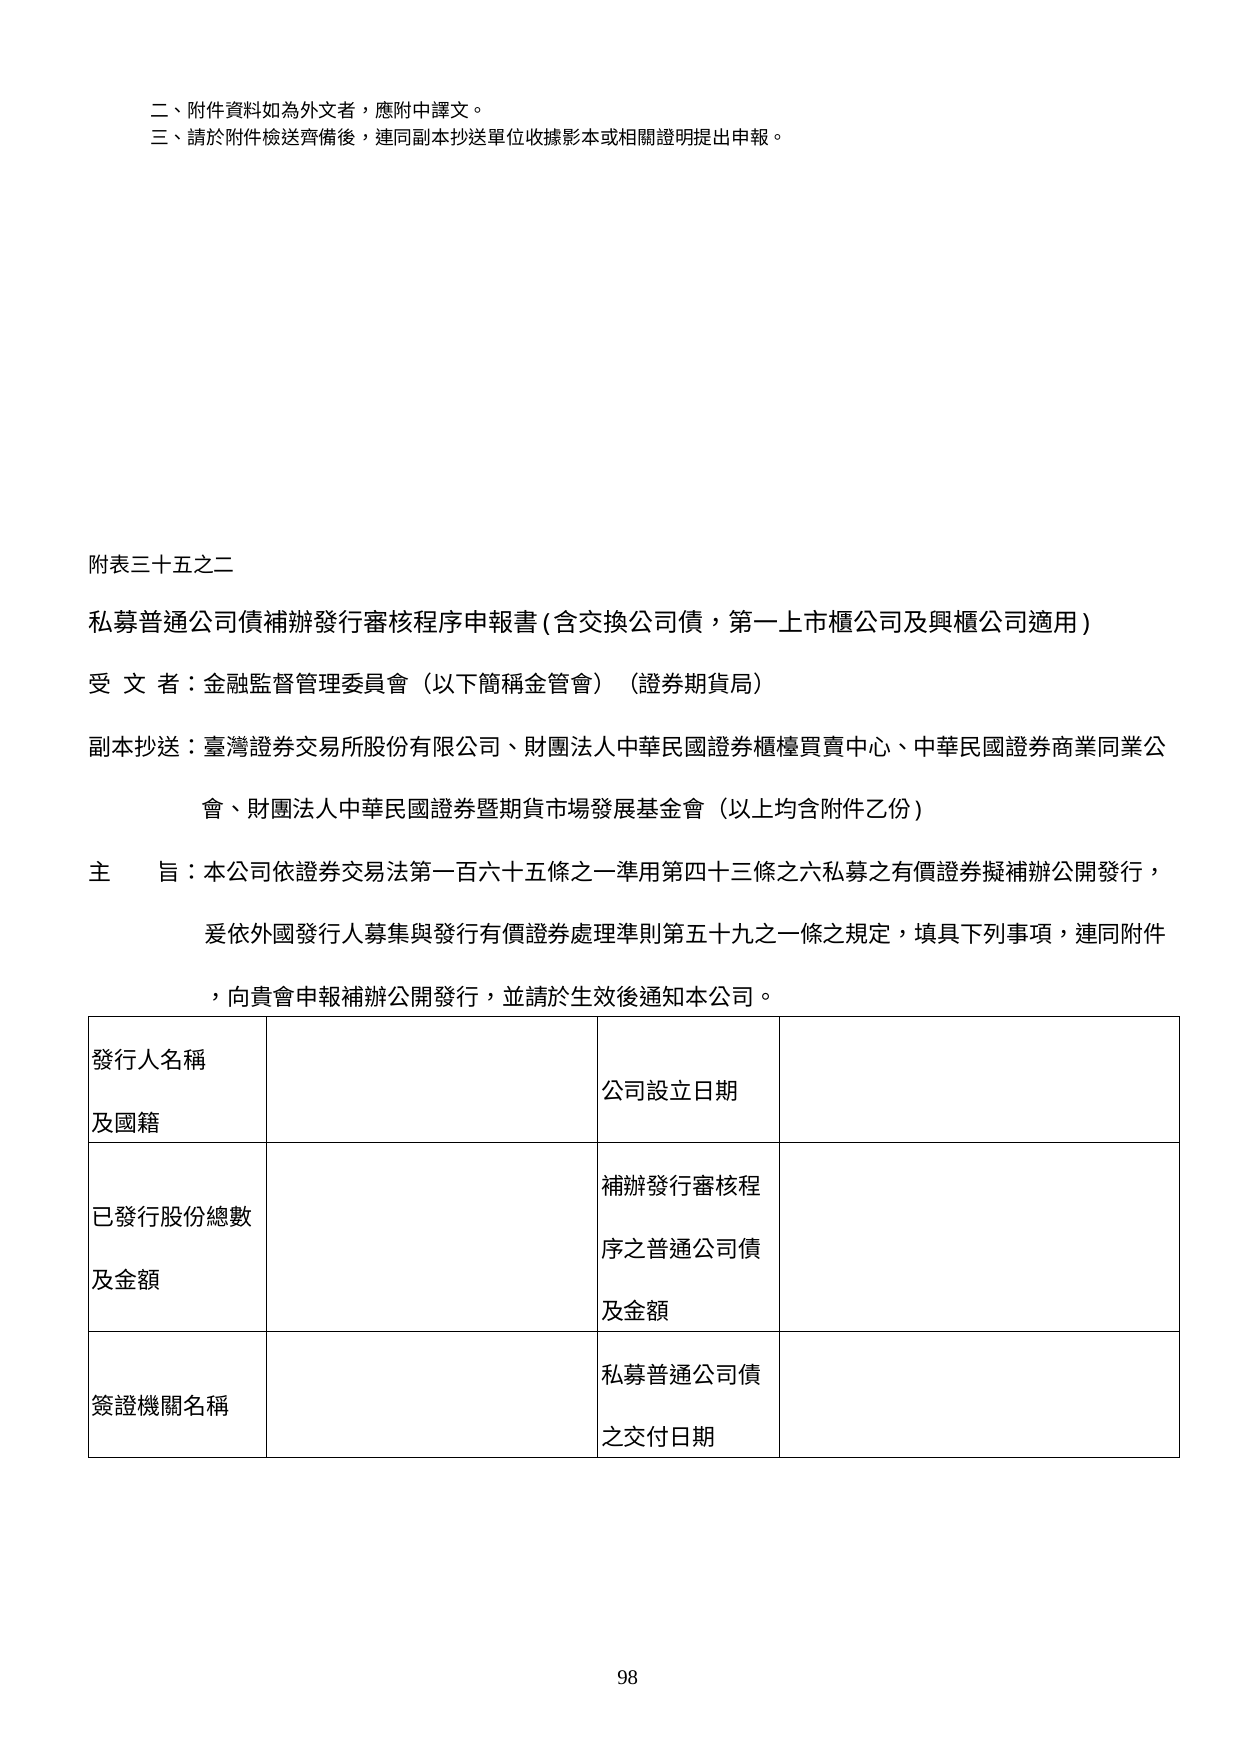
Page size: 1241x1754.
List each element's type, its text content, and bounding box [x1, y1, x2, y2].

table_header [780, 1017, 1179, 1142]
table_cell 簽證機關名稱 [89, 1332, 266, 1457]
text 二、附件資料如為外文者，應附中譯文。 [89, 96, 1166, 123]
table_cell [780, 1332, 1179, 1457]
table_cell 已發行股份總數及金額 [89, 1143, 266, 1331]
table_cell 私募普通公司債之交付日期 [598, 1332, 779, 1457]
table_header 發行人名稱 及國籍 [89, 1017, 266, 1142]
text 附表三十五之二 [89, 548, 1166, 578]
table_cell [267, 1143, 597, 1331]
text 副本抄送：臺灣證券交易所股份有限公司、財團法人中華民國證券櫃檯買賣中心、中華民國證券商業同業公會、財團法人中華民國證券暨期貨市場發展基金會（以上均含附件乙份) [89, 703, 1166, 828]
table_header 公司設立日期 [598, 1017, 779, 1142]
text 主 旨：本公司依證券交易法第一百六十五條之一準用第四十三條之六私募之有價證券擬補辦公開發行，爰依外國發行人募集與發行有價證券處理準則第五十九之一條之規定，填具下列事項，連同附件，向貴會申報補辦公開發行，並請於生效後通知本公司。 [89, 828, 1166, 1016]
table_header [267, 1017, 597, 1142]
text 三、請於附件檢送齊備後，連同副本抄送單位收據影本或相關證明提出申報。 [89, 123, 1166, 150]
text 受 文 者：金融監督管理委員會（以下簡稱金管會）（證券期貨局） [89, 641, 1166, 703]
table_cell [267, 1332, 597, 1457]
text 私募普通公司債補辦發行審核程序申報書(含交換公司債，第一上市櫃公司及興櫃公司適用) [89, 578, 1166, 641]
table_cell [780, 1143, 1179, 1331]
table_cell 補辦發行審核程序之普通公司債及金額 [598, 1143, 779, 1331]
